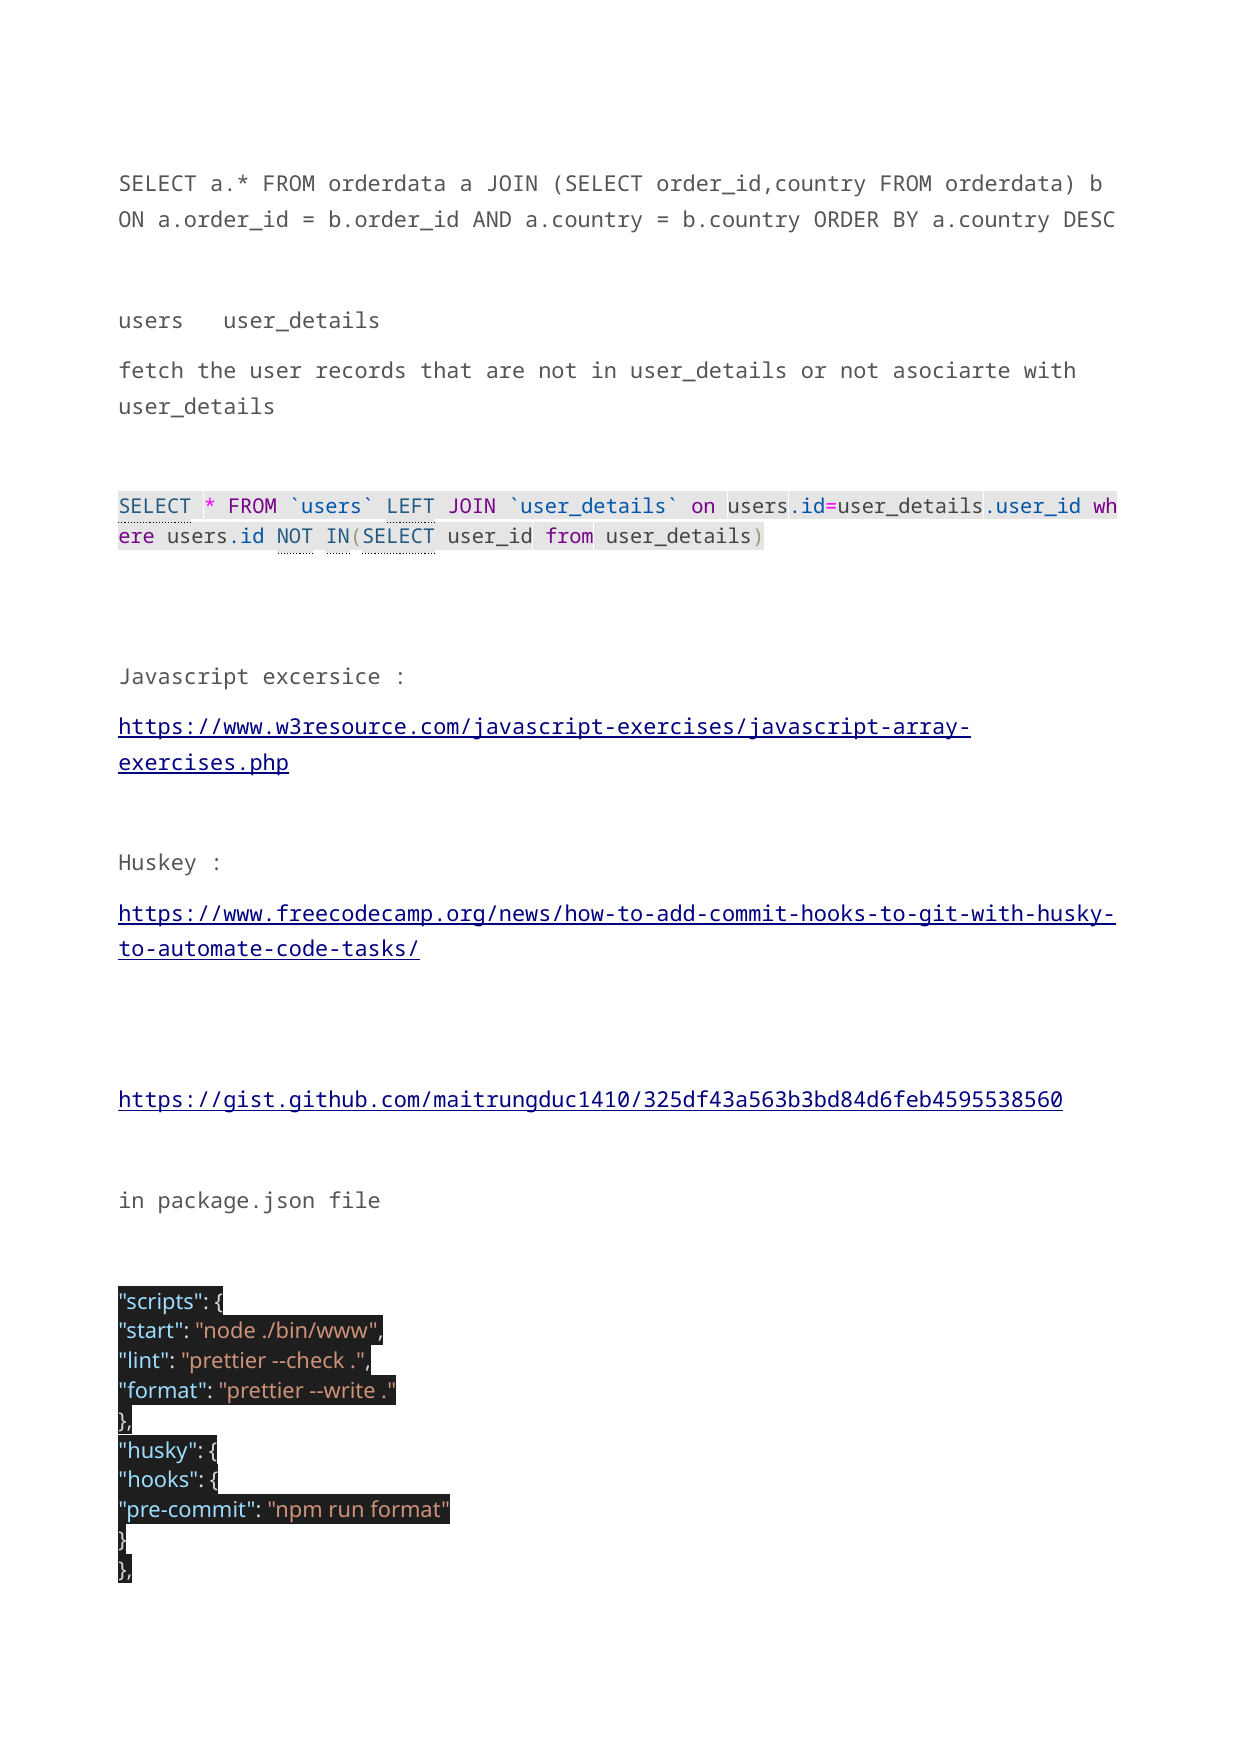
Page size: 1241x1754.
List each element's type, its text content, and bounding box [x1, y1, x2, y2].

text "husky": { [118, 1434, 1122, 1464]
text }, [118, 1554, 1122, 1583]
text "format": "prettier --write ." [118, 1375, 1122, 1405]
text fetch the user records that are not in user_details or not asociarte with user_details [118, 355, 1122, 421]
text } [118, 1524, 1122, 1554]
text "pre-commit": "npm run format" [118, 1494, 1122, 1524]
text }, [118, 1405, 1122, 1434]
text SELECT a.* FROM orderdata a JOIN (SELECT order_id,country FROM orderdata) b ON a.order_id = b.order_id AND a.country = b.country ORDER BY a.country DESC [118, 168, 1122, 234]
text Huskey : [118, 847, 1122, 877]
text "scripts": { [118, 1286, 1122, 1315]
text https://www.freecodecamp.org/news/how-to-add-commit-hooks-to-git-with-husky-to-automate-code-tasks/ [118, 898, 1122, 963]
text "hooks": { [118, 1464, 1122, 1494]
text https://www.w3resource.com/javascript-exercises/javascript-array-exercises.php [118, 711, 1122, 777]
text SELECT * FROM `users` LEFT JOIN `user_details` on users.id=user_details.user_id where users.id NOT IN(SELECT user_id from user_details) [118, 491, 1122, 553]
text in package.json file [118, 1185, 1122, 1215]
text https://gist.github.com/maitrungduc1410/325df43a563b3bd84d6feb4595538560 [118, 1084, 1122, 1114]
text users user_details [118, 305, 1122, 334]
text Javascript excersice : [118, 661, 1122, 691]
text "lint": "prettier --check .", [118, 1345, 1122, 1375]
text "start": "node ./bin/www", [118, 1315, 1122, 1345]
